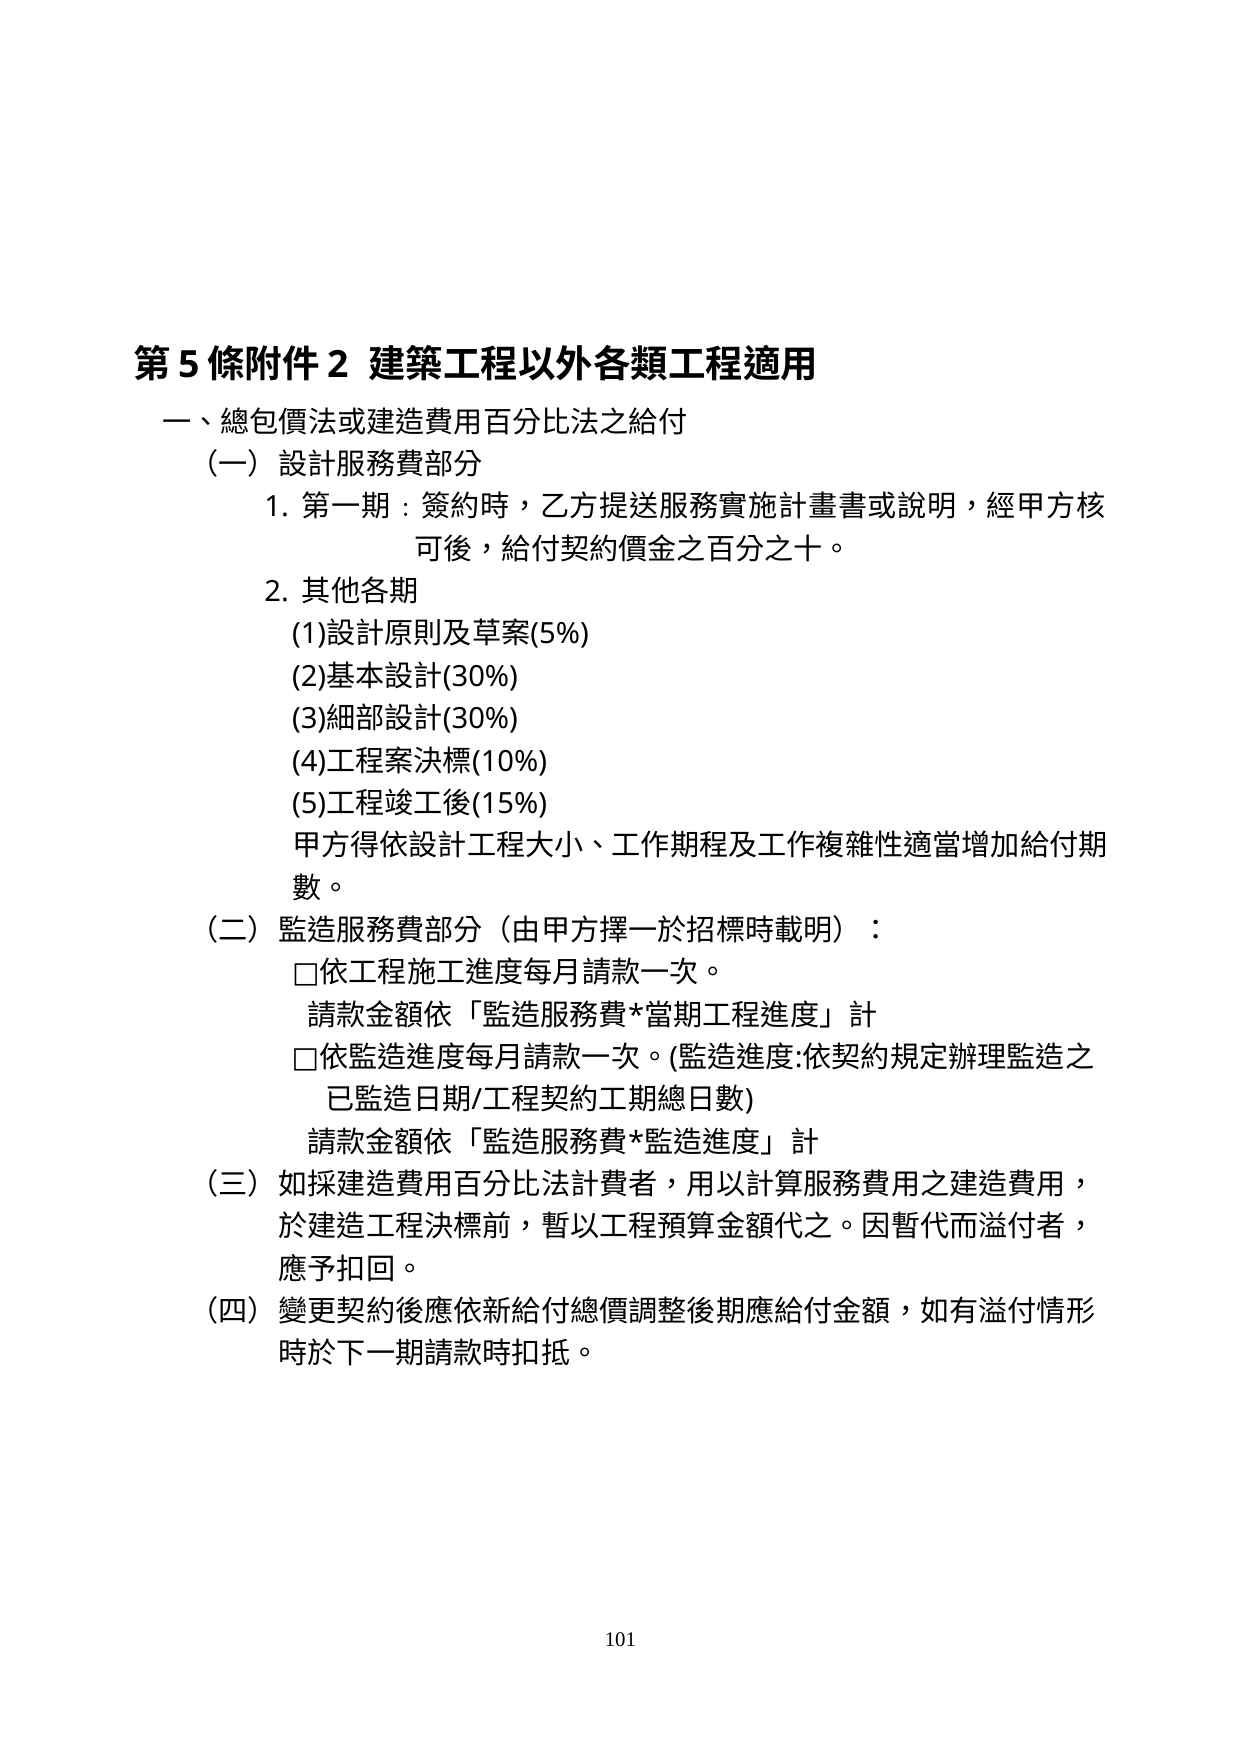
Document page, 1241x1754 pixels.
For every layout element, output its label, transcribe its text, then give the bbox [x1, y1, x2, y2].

text 請款金額依「監造服務費*監造進度」計 [292, 1118, 1107, 1161]
list 設計服務費部分 [189, 441, 1107, 483]
text (2)基本設計(30%) [233, 652, 1107, 695]
list 第一期﹕簽約時，乙方提送服務實施計畫書或說明，經甲方核可後，給付契約價金之百分之十。 [264, 483, 1107, 567]
list 其他各期 [264, 567, 1107, 610]
list 如採建造費用百分比法計費者，用以計算服務費用之建造費用，於建造工程決標前，暫以工程預算金額代之。因暫代而溢付者，應予扣回。 [189, 1161, 1107, 1288]
list 變更契約後應依新給付總價調整後期應給付金額，如有溢付情形時於下一期請款時扣抵。 [189, 1288, 1107, 1372]
text 第5條附件2 建築工程以外各類工程適用 [133, 323, 1107, 398]
text (3)細部設計(30%) [233, 695, 1107, 737]
text (4)工程案決標(10%) [233, 737, 1107, 779]
text □依工程施工進度每月請款一次。 [233, 949, 1107, 991]
text (1)設計原則及草案(5%) [233, 610, 1107, 652]
text 甲方得依設計工程大小、工作期程及工作複雜性適當增加給付期數。 [292, 822, 1107, 906]
list 監造服務費部分（由甲方擇一於招標時載明）： [189, 906, 1107, 949]
text (5)工程竣工後(15%) [233, 779, 1107, 822]
text 一、總包價法或建造費用百分比法之給付 [133, 398, 1107, 441]
text 請款金額依「監造服務費*當期工程進度」計 [233, 991, 1107, 1033]
text □依監造進度每月請款一次。(監造進度:依契約規定辦理監造之已監造日期/工程契約工期總日數) [291, 1033, 1107, 1118]
